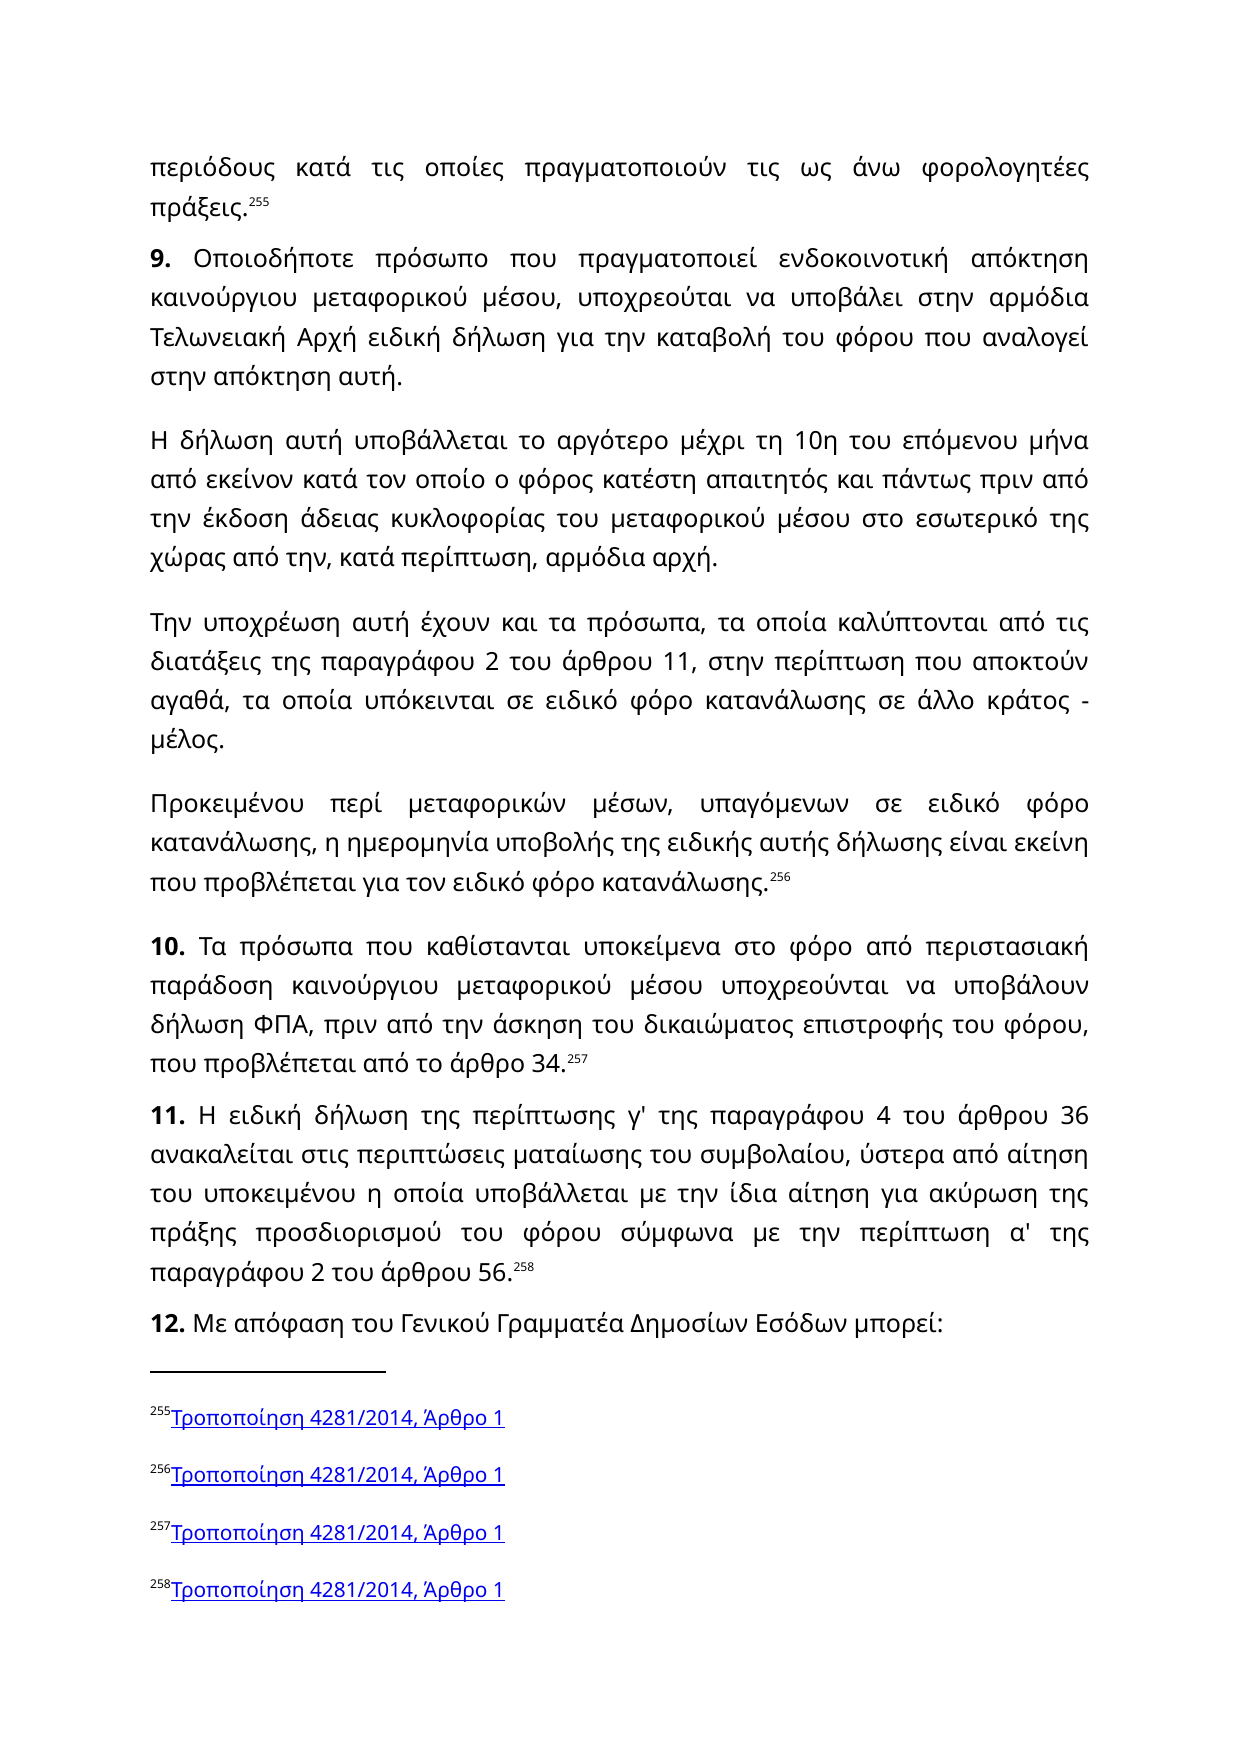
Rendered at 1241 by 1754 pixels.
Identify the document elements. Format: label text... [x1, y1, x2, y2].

text Την υποχρέωση αυτή έχουν και τα πρόσωπα, τα οποία καλύπτονται από τις διατάξεις της παραγράφου 2 του άρθρου 11, στην περίπτωση που αποκτούν αγαθά, τα οποία υπόκεινται σε ειδικό φόρο κατανάλωσης σε άλλο κράτος - μέλος. [150, 604, 1090, 756]
text 11. Η ειδική δήλωση της περίπτωσης γ' της παραγράφου 4 του άρθρου 36 ανακαλείται στις περιπτώσεις ματαίωσης του συμβολαίου, ύστερα από αίτηση του υποκειμένου η οποία υποβάλλεται με την ίδια αίτηση για ακύρωση της πράξης προσδιορισμού του φόρου σύμφωνα με την περίπτωση α' της παραγράφου 2 του άρθρου 56. [150, 1097, 1090, 1288]
text 12. Με απόφαση του Γενικού Γραμματέα Δημοσίων Εσόδων μπορεί: [150, 1306, 1090, 1340]
text περιόδους κατά τις οποίες πραγματοποιούν τις ως άνω φορολογητέες πράξεις. [150, 150, 1090, 223]
text Τροποποίηση 4281/2014, Άρθρο 1 [150, 1576, 1090, 1604]
text Τροποποίηση 4281/2014, Άρθρο 1 [150, 1403, 1090, 1431]
text 9. Οποιοδήποτε πρόσωπο που πραγματοποιεί ενδοκοινοτική απόκτηση καινούργιου μεταφορικού μέσου, υποχρεούται να υποβάλει στην αρμόδια Τελωνειακή Αρχή ειδική δήλωση για την καταβολή του φόρου που αναλογεί στην απόκτηση αυτή. [150, 241, 1090, 392]
text Τροποποίηση 4281/2014, Άρθρο 1 [150, 1460, 1090, 1489]
text 10. Τα πρόσωπα που καθίστανται υποκείμενα στο φόρο από περιστασιακή παράδοση καινούργιου μεταφορικού μέσου υποχρεούνται να υποβάλουν δήλωση ΦΠΑ, πριν από την άσκηση του δικαιώματος επιστροφής του φόρου, που προβλέπεται από το άρθρο 34. [150, 928, 1090, 1080]
text Τροποποίηση 4281/2014, Άρθρο 1 [150, 1518, 1090, 1546]
text Η δήλωση αυτή υποβάλλεται το αργότερο μέχρι τη 10η του επόμενου μήνα από εκείνον κατά τον οποίο ο φόρος κατέστη απαιτητός και πάντως πριν από την έκδοση άδειας κυκλοφορίας του μεταφορικού μέσου στο εσωτερικό της χώρας από την, κατά περίπτωση, αρμόδια αρχή. [150, 422, 1090, 574]
text Προκειμένου περί μεταφορικών μέσων, υπαγόμενων σε ειδικό φόρο κατανάλωσης, η ημερομηνία υποβολής της ειδικής αυτής δήλωσης είναι εκείνη που προβλέπεται για τον ειδικό φόρο κατανάλωσης. [150, 786, 1090, 898]
